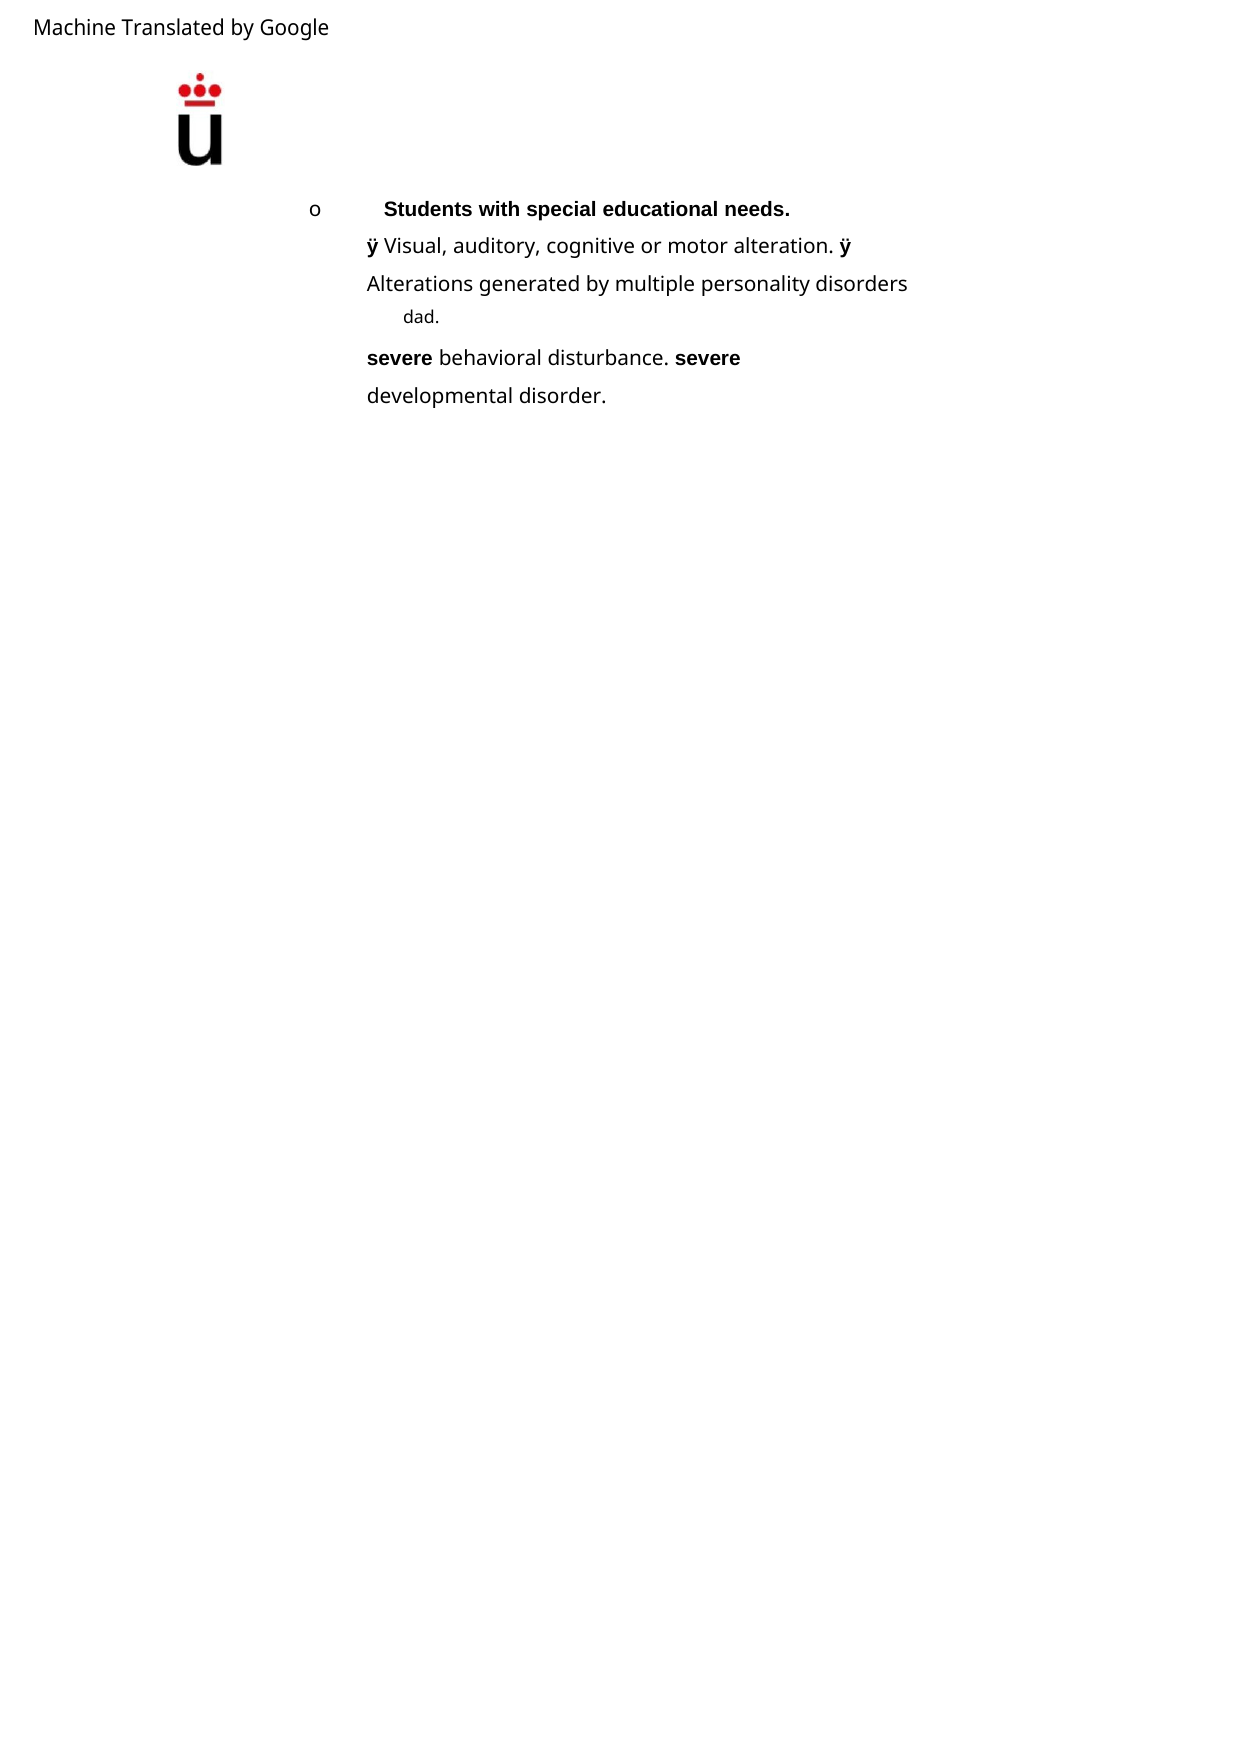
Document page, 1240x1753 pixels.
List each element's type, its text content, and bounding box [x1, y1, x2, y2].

text developmental disorder. [367, 381, 1162, 409]
text ÿ Visual, auditory, cognitive or motor alteration. ÿ [367, 232, 1162, 260]
text dad. [403, 304, 1162, 329]
text severe behavioral disturbance. severe [367, 343, 1162, 372]
list Students with special educational needs. [308, 194, 1162, 222]
text Alterations generated by multiple personality disorders [367, 269, 1162, 297]
